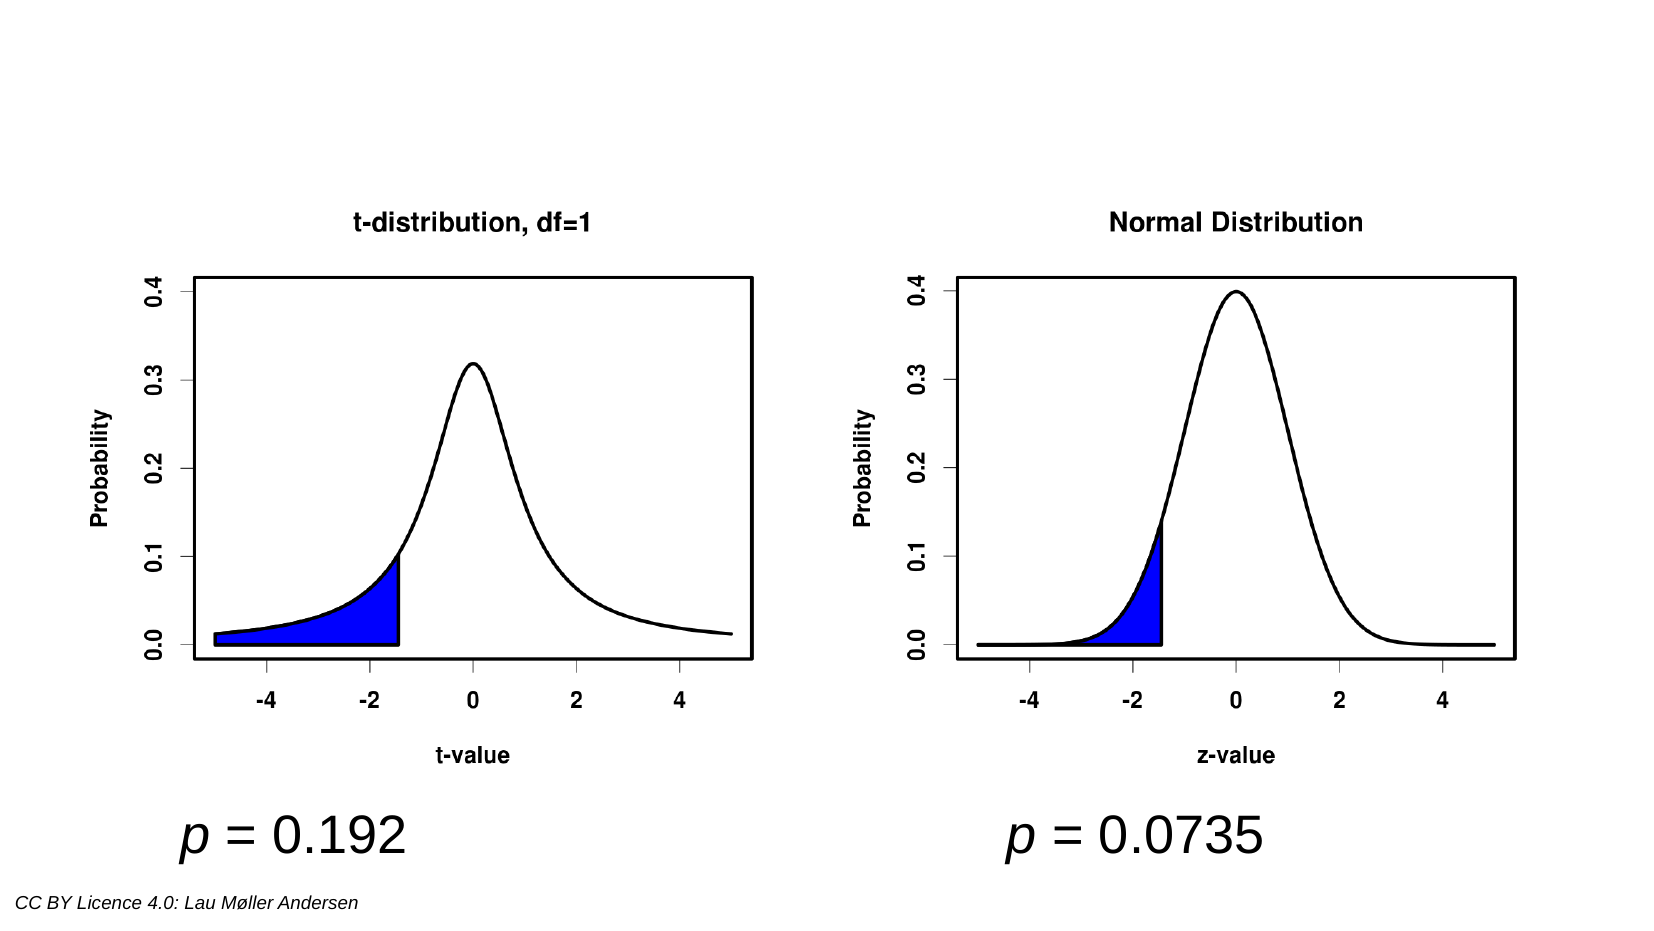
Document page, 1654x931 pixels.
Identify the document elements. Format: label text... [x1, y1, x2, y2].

text_box p = 0.0735 [992, 797, 1335, 931]
picture [82, 165, 809, 798]
text_box p = 0.192 [165, 797, 426, 874]
picture [845, 165, 1572, 798]
text_box CC BY Licence 4.0: Lau Møller Andersen [0, 885, 387, 921]
